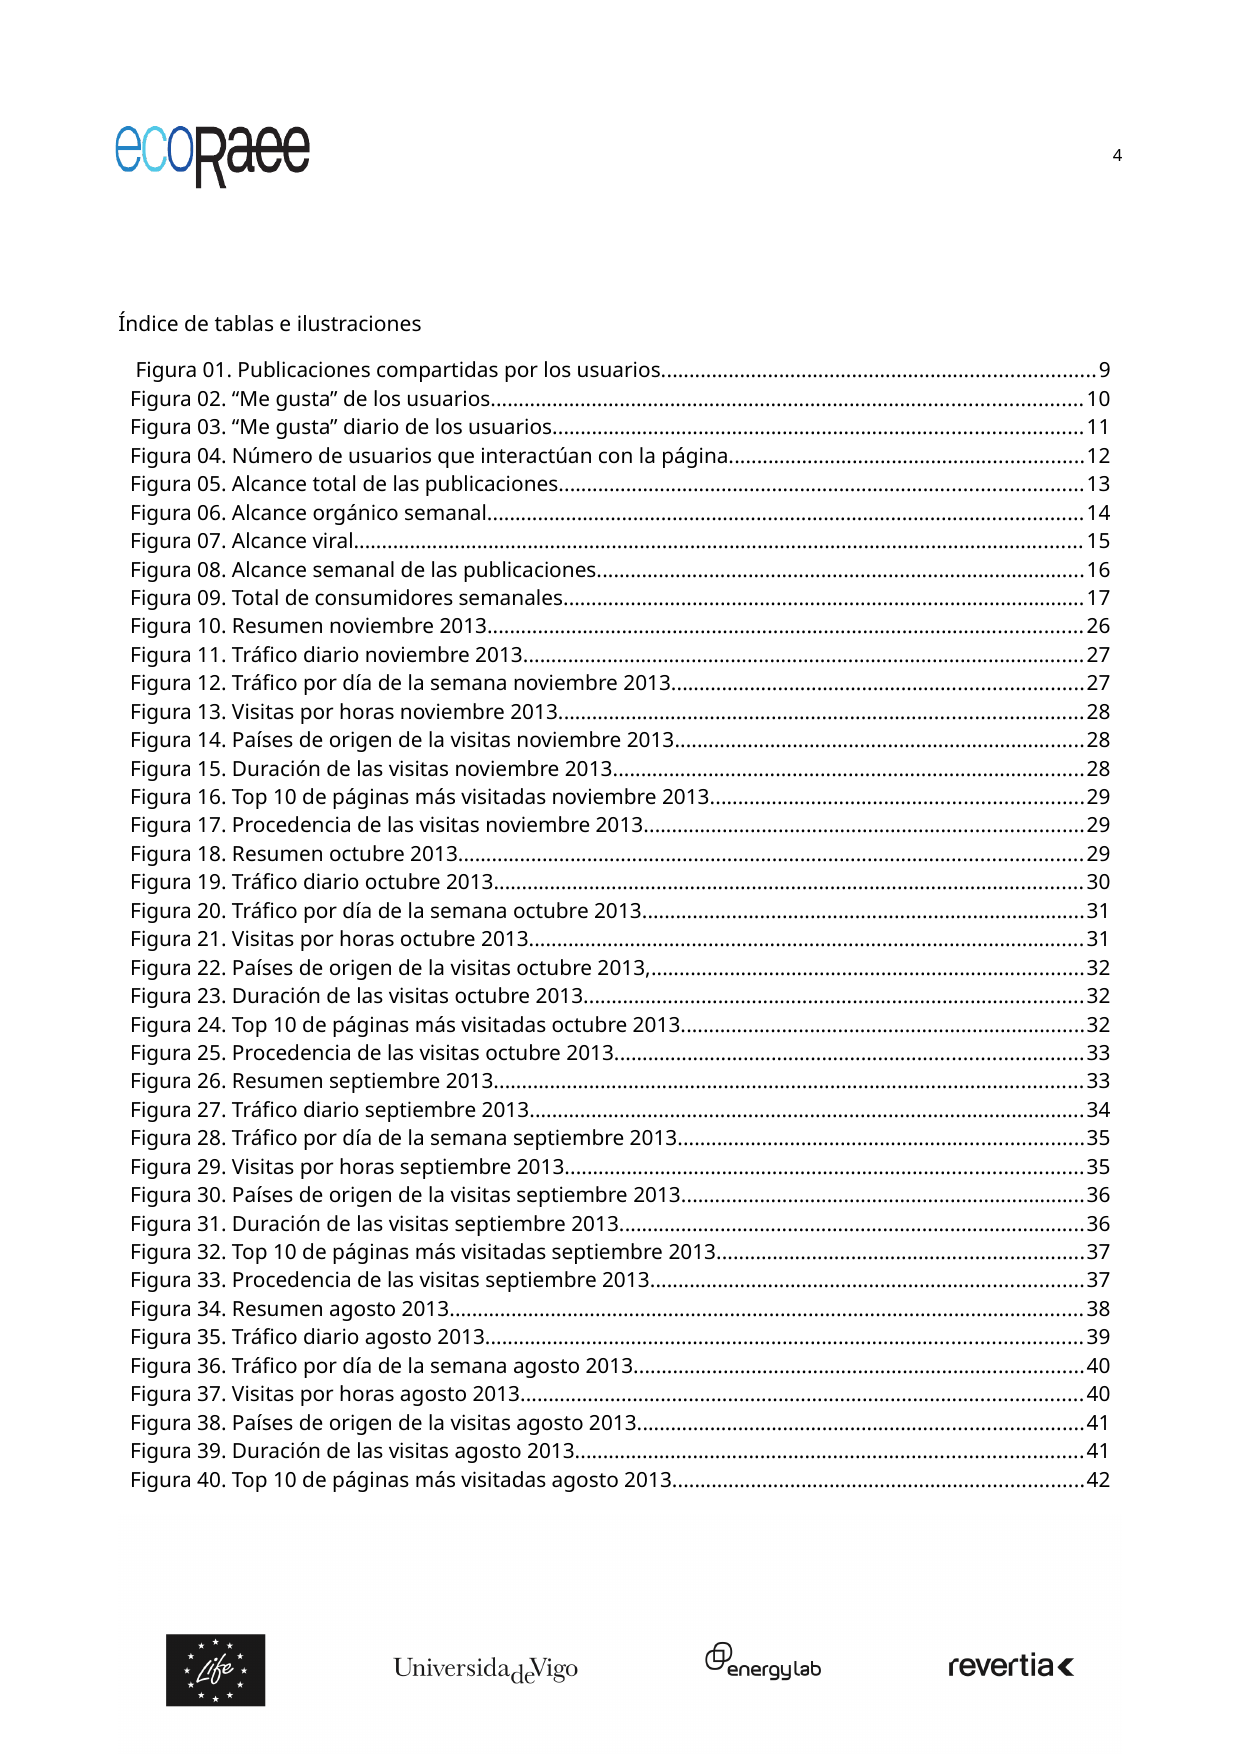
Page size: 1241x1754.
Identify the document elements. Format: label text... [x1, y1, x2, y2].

text Figura 25. Procedencia de las visitas octubre 2013. 33 [118, 1038, 1122, 1067]
text Figura 28. Tráfico por día de la semana septiembre 2013. 35 [118, 1123, 1122, 1152]
text Figura 07. Alcance viral 15 [118, 526, 1122, 555]
text Figura 31. Duración de las visitas septiembre 2013. 36 [118, 1209, 1122, 1237]
text Figura 21. Visitas por horas octubre 2013. 31 [118, 924, 1122, 953]
text Figura 33. Procedencia de las visitas septiembre 2013. 37 [118, 1266, 1122, 1294]
text Figura 13. Visitas por horas noviembre 2013. 28 [118, 697, 1122, 725]
text Figura 19. Tráfico diario octubre 2013. 30 [118, 867, 1122, 896]
text Figura 22. Países de origen de la visitas octubre 2013, 32 [118, 953, 1122, 981]
text Figura 03. “Me gusta” diario de los usuarios. 11 [118, 412, 1122, 441]
text Figura 39. Duración de las visitas agosto 2013. 41 [118, 1436, 1122, 1465]
text Figura 06. Alcance orgánico semanal. 14 [118, 498, 1122, 526]
text Figura 40. Top 10 de páginas más visitadas agosto 2013. 42 [118, 1465, 1122, 1493]
text Figura 17. Procedencia de las visitas noviembre 2013. 29 [118, 811, 1122, 839]
text Figura 23. Duración de las visitas octubre 2013. 32 [118, 981, 1122, 1010]
text Figura 30. Países de origen de la visitas septiembre 2013. 36 [118, 1180, 1122, 1209]
text Figura 26. Resumen septiembre 2013. 33 [118, 1067, 1122, 1095]
text Figura 16. Top 10 de páginas más visitadas noviembre 2013. 29 [118, 782, 1122, 811]
text Figura 37. Visitas por horas agosto 2013. 40 [118, 1379, 1122, 1408]
picture [114, 124, 311, 190]
text Figura 34. Resumen agosto 2013. 38 [118, 1294, 1122, 1322]
text Figura 35. Tráfico diario agosto 2013. 39 [118, 1322, 1122, 1351]
text Índice de tablas e ilustraciones [118, 309, 1122, 338]
text Figura 02. “Me gusta” de los usuarios. 10 [118, 384, 1122, 412]
text Figura 04. Número de usuarios que interactúan con la página. 12 [118, 441, 1122, 469]
text Figura 09. Total de consumidores semanales. 17 [118, 583, 1122, 612]
picture [118, 1514, 1123, 1754]
text Figura 29. Visitas por horas septiembre 2013. 35 [118, 1152, 1122, 1180]
text Figura 38. Países de origen de la visitas agosto 2013. 41 [118, 1408, 1122, 1436]
text Figura 18. Resumen octubre 2013. 29 [118, 839, 1122, 867]
text Figura 32. Top 10 de páginas más visitadas septiembre 2013. 37 [118, 1237, 1122, 1266]
text Figura 08. Alcance semanal de las publicaciones. 16 [118, 555, 1122, 583]
text Figura 15. Duración de las visitas noviembre 2013. 28 [118, 754, 1122, 782]
text Figura 27. Tráfico diario septiembre 2013. 34 [118, 1095, 1122, 1123]
text Figura 12. Tráfico por día de la semana noviembre 2013. 27 [118, 668, 1122, 697]
text Figura 36. Tráfico por día de la semana agosto 2013. 40 [118, 1351, 1122, 1379]
text Figura 24. Top 10 de páginas más visitadas octubre 2013. 32 [118, 1010, 1122, 1038]
text Figura 14. Países de origen de la visitas noviembre 2013. 28 [118, 725, 1122, 754]
text Figura 20. Tráfico por día de la semana octubre 2013. 31 [118, 896, 1122, 924]
text Figura 10. Resumen noviembre 2013. 26 [118, 612, 1122, 640]
text Figura 01. Publicaciones compartidas por los usuarios. 9 [118, 356, 1122, 384]
text Figura 05. Alcance total de las publicaciones. 13 [118, 469, 1122, 498]
text Figura 11. Tráfico diario noviembre 2013. 27 [118, 640, 1122, 668]
